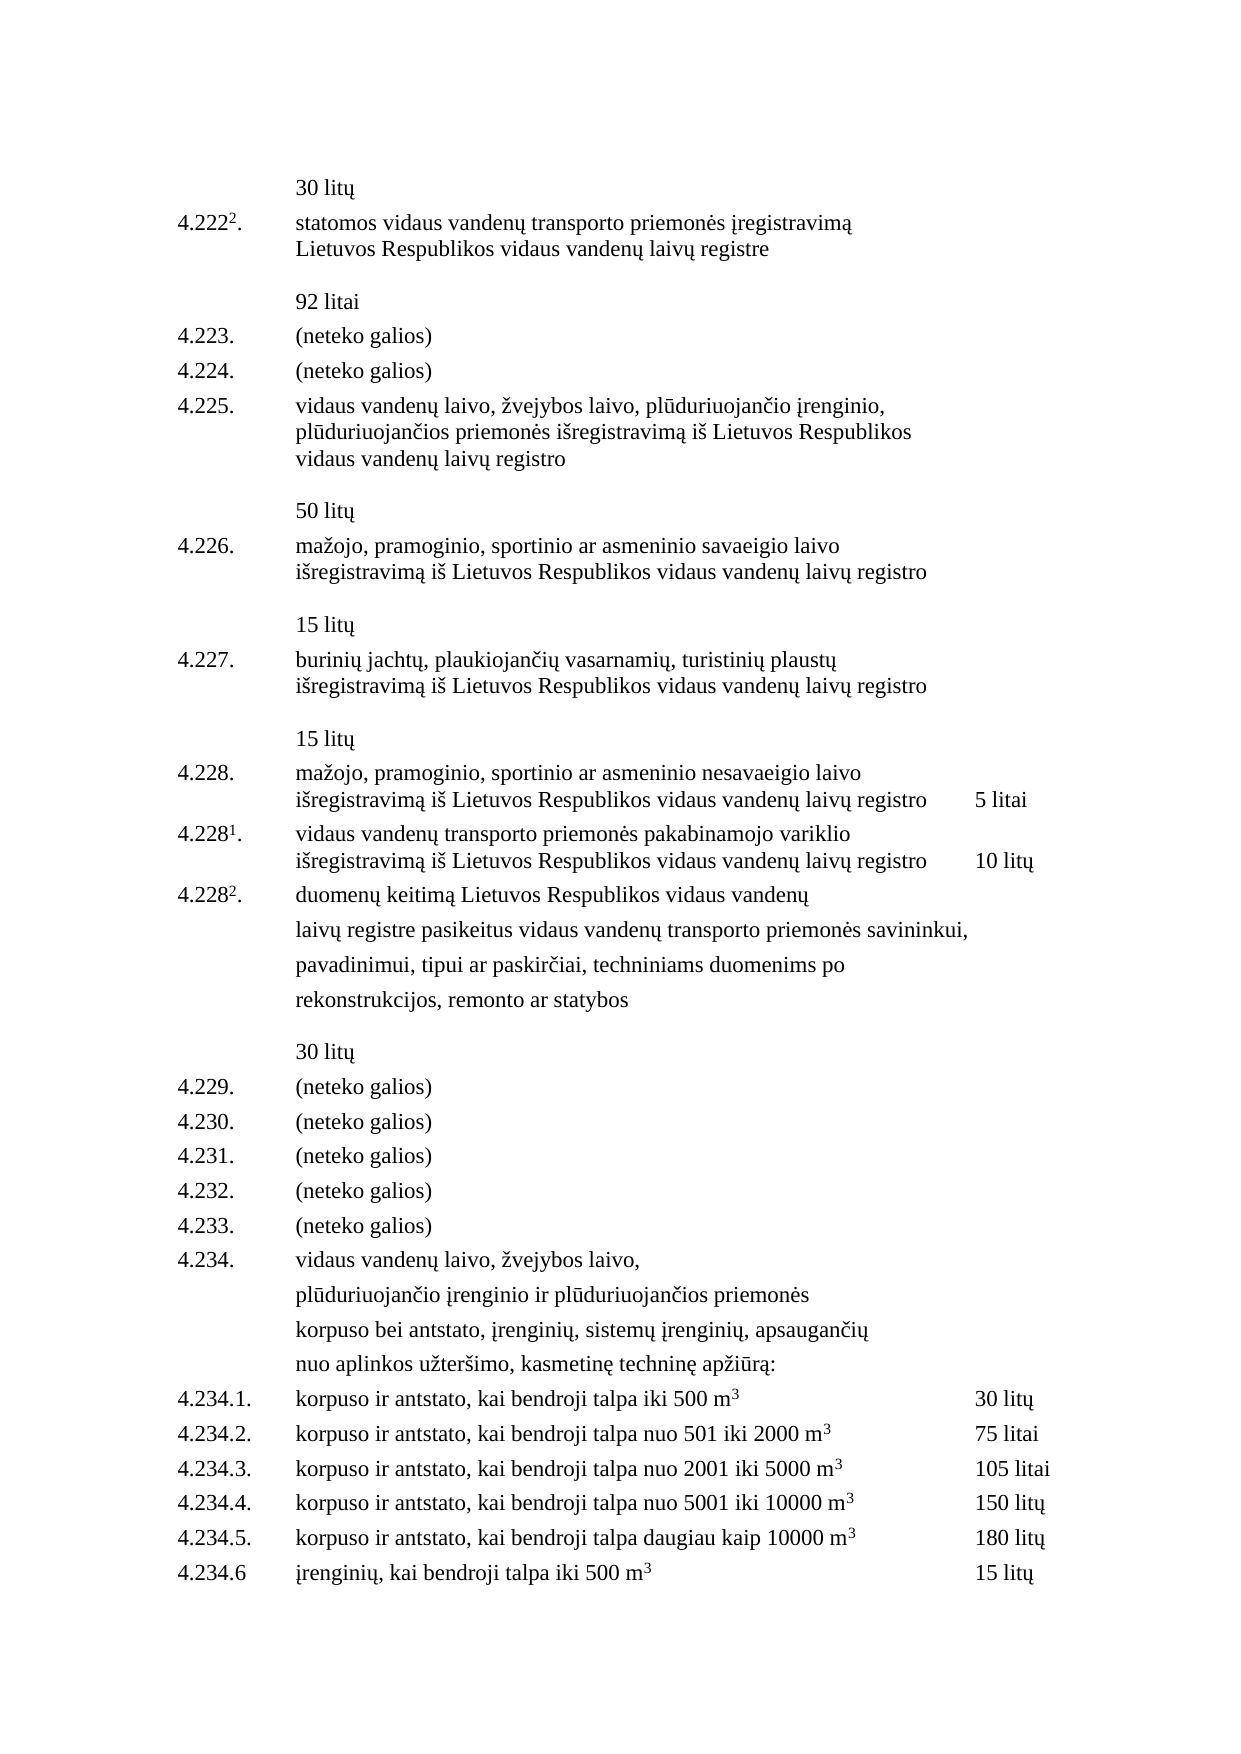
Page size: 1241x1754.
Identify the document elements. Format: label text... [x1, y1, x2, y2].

text rekonstrukcijos, remonto ar statybos 30 litų [295, 986, 945, 1065]
text 4.230. (neteko galios) [177, 1108, 945, 1134]
text 4.228. mažojo, pramoginio, sportinio ar asmeninio nesavaeigio laivo išregistravimą iš Lietuvos Respublikos vidaus vandenų laivų registro 5 litai [177, 759, 1122, 812]
text 4.233. (neteko galios) [177, 1212, 945, 1238]
text 4.231. (neteko galios) [177, 1142, 945, 1169]
text 4.234. vidaus vandenų laivo, žvejybos laivo, [177, 1246, 1122, 1273]
text 4.234.1. korpuso ir antstato, kai bendroji talpa iki 500 m3 30 litų [177, 1385, 1122, 1412]
text pavadinimui, tipui ar paskirčiai, techniniams duomenims po [177, 951, 1122, 977]
text 4.2282. duomenų keitimą Lietuvos Respublikos vidaus vandenų [177, 882, 1122, 908]
text 4.232. (neteko galios) [177, 1177, 945, 1203]
text 4.225. vidaus vandenų laivo, žvejybos laivo, plūduriuojančio įrenginio, plūduriuojančios priemonės išregistravimą iš Lietuvos Respublikos vidaus vandenų laivų registro 50 litų [177, 392, 945, 524]
text 4.223. (neteko galios) [177, 322, 945, 349]
text laivų registre pasikeitus vidaus vandenų transporto priemonės savininkui, [177, 916, 1122, 943]
text 4.234.2. korpuso ir antstato, kai bendroji talpa nuo 501 iki 2000 m3 75 litai [177, 1420, 1122, 1446]
text plūduriuojančio įrenginio ir plūduriuojančios priemonės [177, 1281, 1122, 1307]
text korpuso bei antstato, įrenginių, sistemų įrenginių, apsaugančių [177, 1316, 1122, 1342]
text 4.234.4. korpuso ir antstato, kai bendroji talpa nuo 5001 iki 10000 m3 150 litų [177, 1489, 1122, 1516]
text 30 litų [177, 148, 945, 200]
text 4.226. mažojo, pramoginio, sportinio ar asmeninio savaeigio laivo išregistravimą iš Lietuvos Respublikos vidaus vandenų laivų registro 15 litų [177, 532, 945, 637]
text 4.2222. statomos vidaus vandenų transporto priemonės įregistravimą Lietuvos Respublikos vidaus vandenų laivų registre 92 litai [177, 209, 945, 314]
text 4.234.3. korpuso ir antstato, kai bendroji talpa nuo 2001 iki 5000 m3 105 litai [177, 1454, 1122, 1481]
text 4.224. (neteko galios) [177, 357, 945, 383]
text 4.2281. vidaus vandenų transporto priemonės pakabinamojo variklio išregistravimą iš Lietuvos Respublikos vidaus vandenų laivų registro 10 litų [177, 821, 1122, 873]
text 4.234.5. korpuso ir antstato, kai bendroji talpa daugiau kaip 10000 m3 180 litų [177, 1524, 1122, 1550]
text nuo aplinkos užteršimo, kasmetinę techninę apžiūrą: [177, 1351, 1122, 1377]
text 4.234.6 įrenginių, kai bendroji talpa iki 500 m3 15 litų [177, 1559, 1122, 1585]
text 4.229. (neteko galios) [177, 1073, 945, 1099]
text 4.227. burinių jachtų, plaukiojančių vasarnamių, turistinių plaustų išregistravimą iš Lietuvos Respublikos vidaus vandenų laivų registro 15 litų [177, 646, 945, 751]
